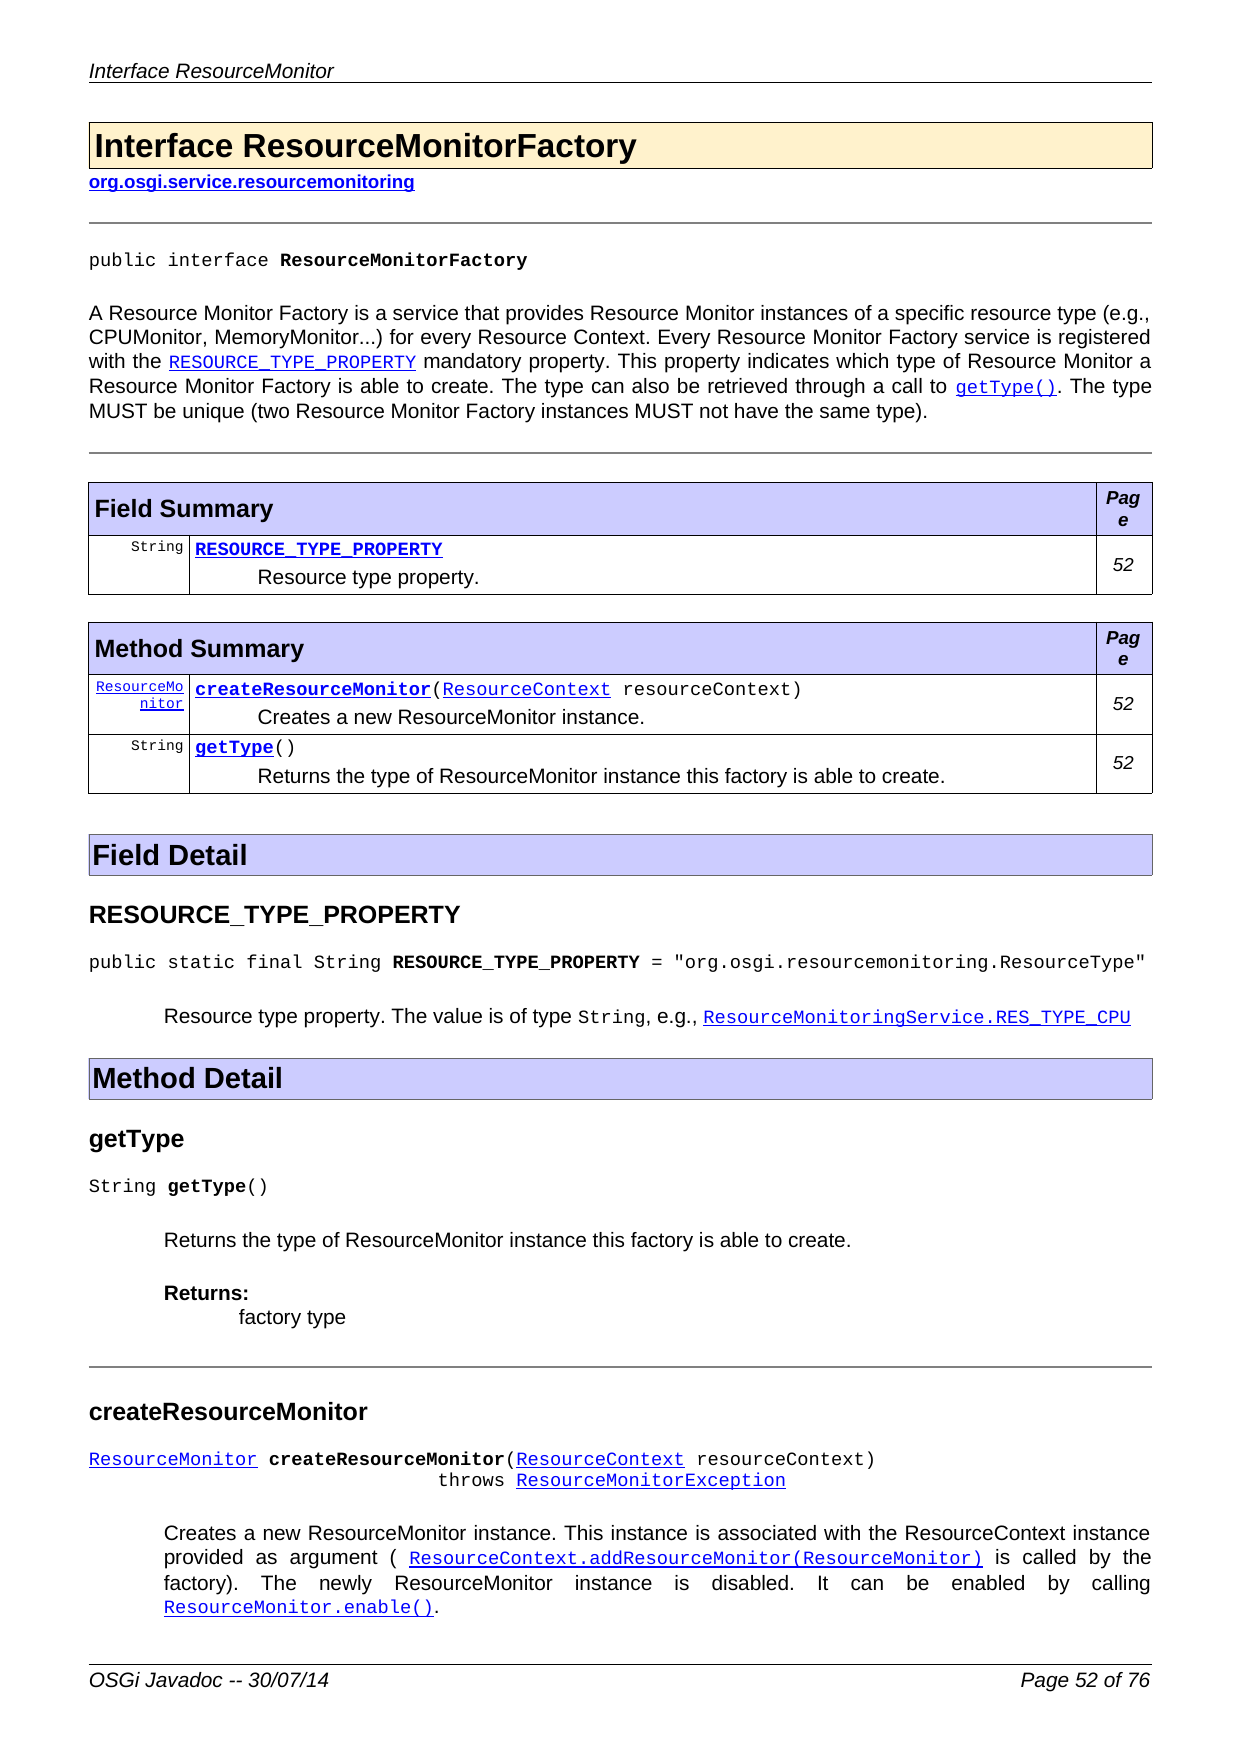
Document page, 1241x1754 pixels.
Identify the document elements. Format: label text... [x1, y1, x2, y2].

text public static final String RESOURCE_TYPE_PROPERTY = "org.osgi.resourcemonitoring.ResourceType" [88, 953, 1152, 974]
subtitle getType [88, 1124, 1152, 1153]
table_header Page [1097, 483, 1152, 535]
text org.osgi.service.resourcemonitoring [88, 171, 1152, 193]
text String getType() [88, 1177, 1152, 1198]
text Returns the type of ResourceMonitor instance this factory is able to create. [163, 1227, 1152, 1251]
table_cell ResourceMonitor [89, 675, 189, 733]
text Creates a new ResourceMonitor instance. This instance is associated with the ResourceContext instance provided as argument ( ResourceContext.addResourceMonitor(ResourceMonitor) is called by the factory). The newly ResourceMonitor instance is disabled. It can be enabled by calling ResourceMonitor.enable(). [163, 1521, 1152, 1619]
subtitle Field Detail [90, 835, 1152, 875]
subtitle RESOURCE_TYPE_PROPERTY [88, 900, 1152, 929]
subtitle Method Detail [90, 1059, 1152, 1099]
subtitle Interface ResourceMonitorFactory [90, 123, 1152, 168]
table_cell RESOURCE_TYPE_PROPERTY Resource type property. [190, 536, 1096, 594]
text Resource type property. The value is of type String, e.g., ResourceMonitoringService.RES_TYPE_CPU [163, 1003, 1152, 1029]
table_cell 52 [1097, 675, 1152, 733]
table_header Page [1097, 623, 1152, 674]
text factory type [238, 1304, 1152, 1328]
table_cell String [89, 735, 189, 792]
table_cell createResourceMonitor(ResourceContext resourceContext) Creates a new ResourceMonitor instance. [190, 675, 1096, 733]
text ResourceMonitor createResourceMonitor(ResourceContext resourceContext) throws ResourceMonitorException [88, 1449, 1152, 1492]
table_cell String [89, 536, 189, 594]
table_cell 52 [1097, 536, 1152, 594]
text A Resource Monitor Factory is a service that provides Resource Monitor instances of a specific resource type (e.g., CPUMonitor, MemoryMonitor...) for every Resource Context. Every Resource Monitor Factory service is registered with the RESOURCE_TYPE_PROPERTY mandatory property. This property indicates which type of Resource Monitor a Resource Monitor Factory is able to create. The type can also be retrieved through a call to getType(). The type MUST be unique (two Resource Monitor Factory instances MUST not have the same type). [88, 301, 1152, 423]
subtitle createResourceMonitor [88, 1397, 1152, 1425]
table_header Method Summary [89, 623, 1096, 674]
text Returns: [163, 1281, 1152, 1304]
table_cell 52 [1097, 735, 1152, 792]
text public interface ResourceMonitorFactory [88, 250, 1152, 272]
table_header Field Summary [89, 483, 1096, 535]
table_cell getType() Returns the type of ResourceMonitor instance this factory is able to create. [190, 735, 1096, 792]
